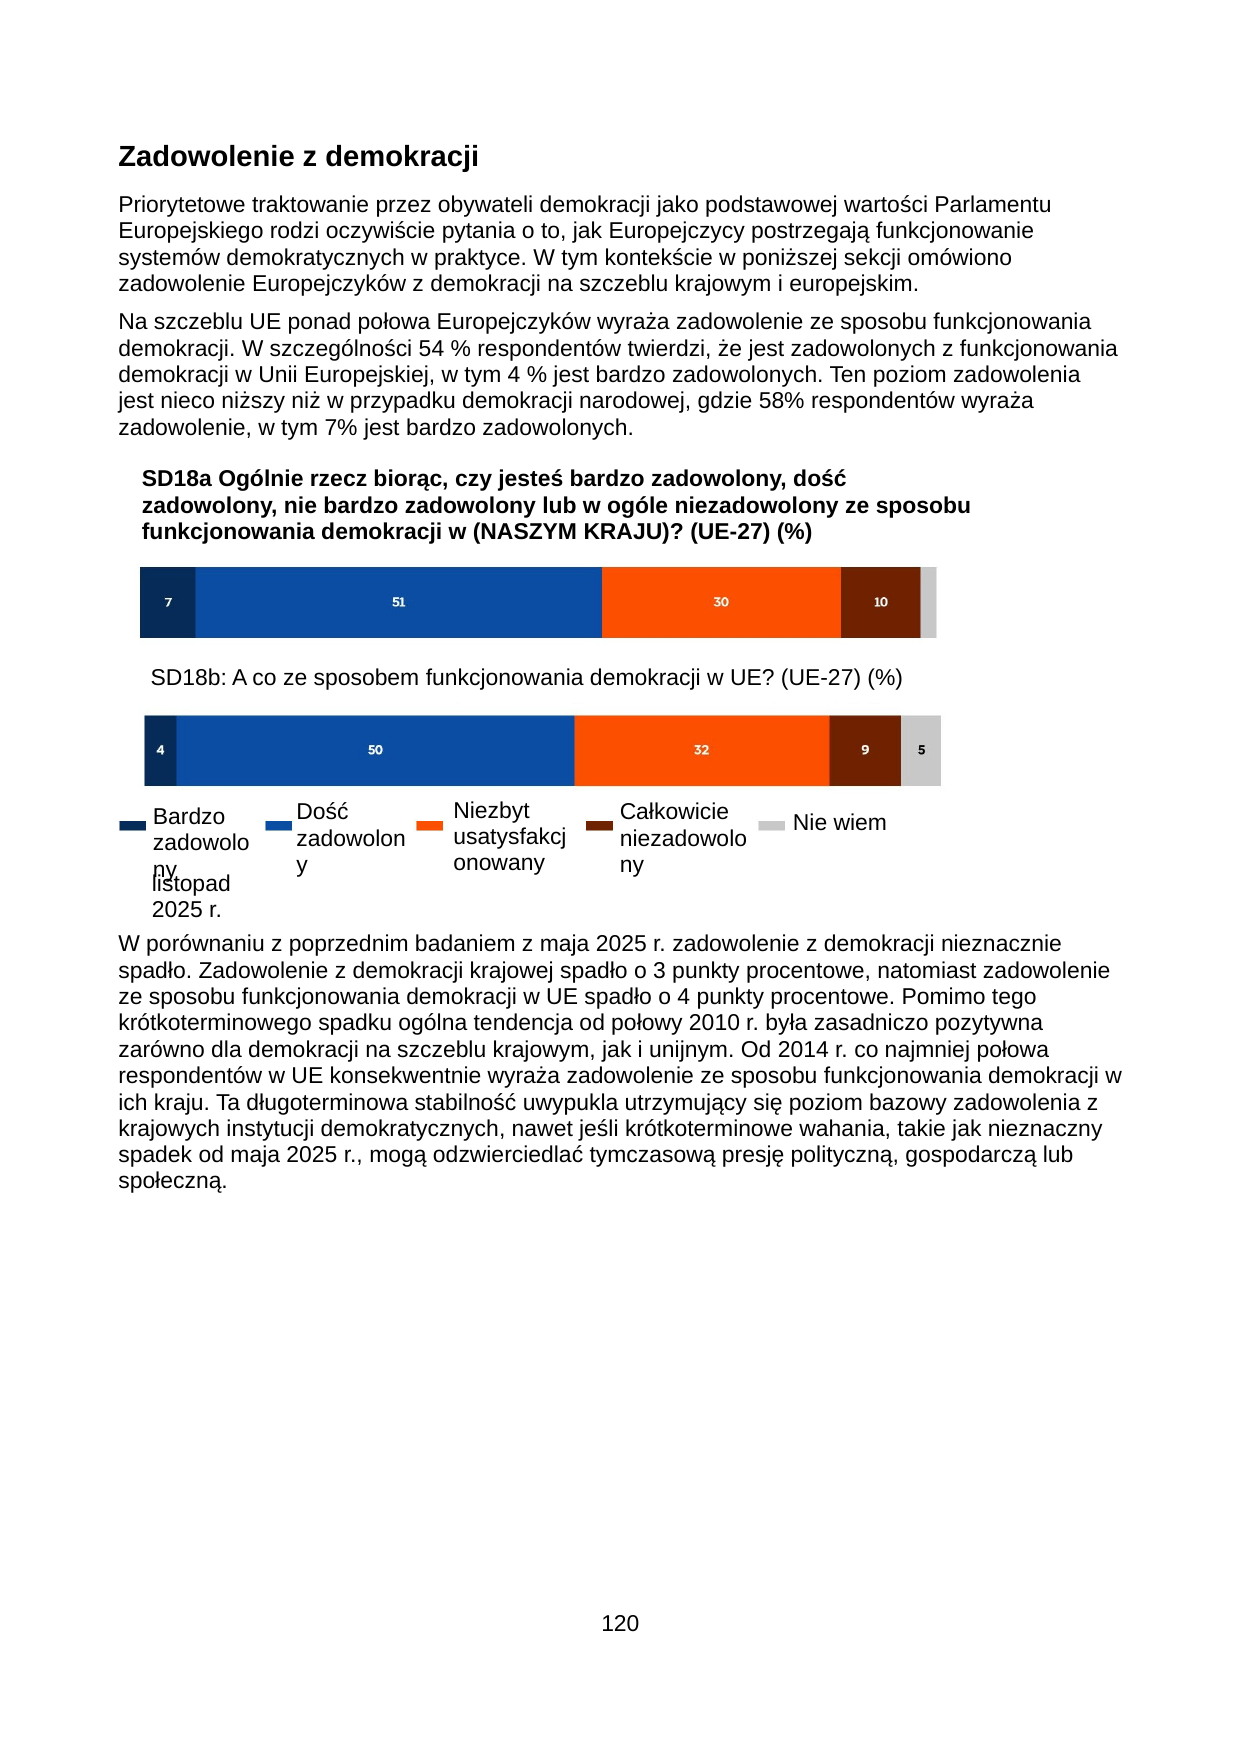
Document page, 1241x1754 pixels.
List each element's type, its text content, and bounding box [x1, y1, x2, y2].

text Priorytetowe traktowanie przez obywateli demokracji jako podstawowej wartości Parlamentu Europejskiego rodzi oczywiście pytania o to, jak Europejczycy postrzegają funkcjonowanie systemów demokratycznych w praktyce. W tym kontekście w poniższej sekcji omówiono zadowolenie Europejczyków z demokracji na szczeblu krajowym i europejskim. [118, 191, 1122, 296]
text Na szczeblu UE ponad połowa Europejczyków wyraża zadowolenie ze sposobu funkcjonowania demokracji. W szczególności 54 % respondentów twierdzi, że jest zadowolonych z funkcjonowania demokracji w Unii Europejskiej, w tym 4 % jest bardzo zadowolonych. Ten poziom zadowolenia jest nieco niższy niż w przypadku demokracji narodowej, gdzie 58% respondentów wyraża zadowolenie, w tym 7% jest bardzo zadowolonych. [118, 308, 1122, 440]
text W porównaniu z poprzednim badaniem z maja 2025 r. zadowolenie z demokracji nieznacznie spadło. Zadowolenie z demokracji krajowej spadło o 3 punkty procentowe, natomiast zadowolenie ze sposobu funkcjonowania demokracji w UE spadło o 4 punkty procentowe. Pomimo tego krótkoterminowego spadku ogólna tendencja od połowy 2010 r. była zasadniczo pozytywna zarówno dla demokracji na szczeblu krajowym, jak i unijnym. Od 2014 r. co najmniej połowa respondentów w UE konsekwentnie wyraża zadowolenie ze sposobu funkcjonowania demokracji w ich kraju. Ta długoterminowa stabilność uwypukla utrzymujący się poziom bazowy zadowolenia z krajowych instytucji demokratycznych, nawet jeśli krótkoterminowe wahania, takie jak nieznaczny spadek od maja 2025 r., mogą odzwierciedlać tymczasową presję polityczną, gospodarczą lub społeczną. [118, 452, 1122, 1194]
picture [118, 818, 788, 832]
picture [127, 563, 949, 793]
subtitle Zadowolenie z demokracji [118, 139, 1122, 172]
